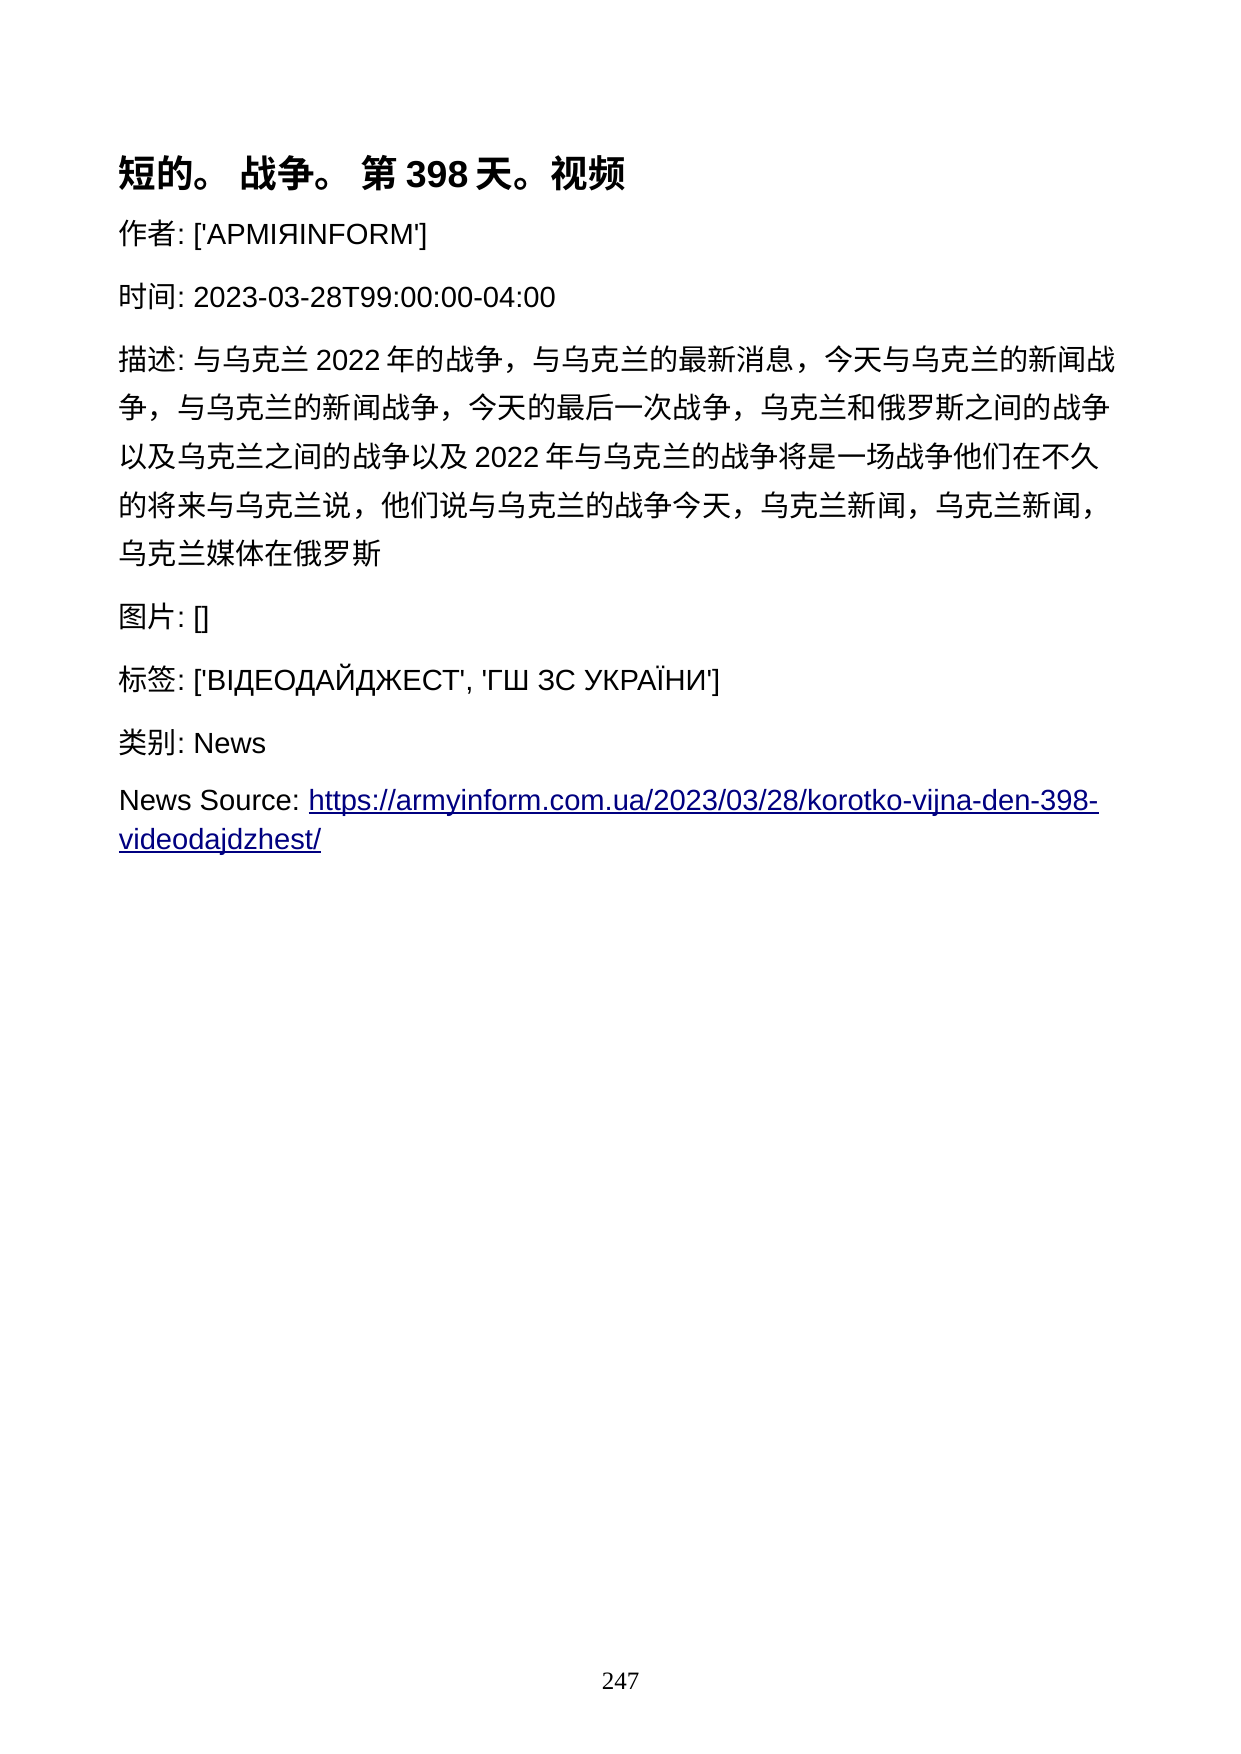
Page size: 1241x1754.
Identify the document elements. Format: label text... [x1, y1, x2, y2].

text 时间: 2023-03-28T99:00:00-04:00 [118, 273, 1122, 316]
text 类别: News [118, 720, 1122, 762]
text 标签: ['ВІДЕОДАЙДЖЕСТ', 'ГШ ЗС УКРАЇНИ'] [118, 657, 1122, 699]
text 描述: 与乌克兰2022年的战争，与乌克兰的最新消息，今天与乌克兰的新闻战争，与乌克兰的新闻战争，今天的最后一次战争，乌克兰和俄罗斯之间的战争以及乌克兰之间的战争以及2022年与乌克兰的战争将是一场战争他们在不久的将来与乌克兰说，他们说与乌克兰的战争今天，乌克兰新闻，乌克兰新闻，乌克兰媒体在俄罗斯 [118, 337, 1122, 573]
text 图片: [] [118, 594, 1122, 636]
text News Source: https://armyinform.com.ua/2023/03/28/korotko-vijna-den-398-videodajdzhest/ [118, 783, 1122, 855]
subtitle 短的。 战争。 第398天。视频 [118, 143, 1122, 198]
text 作者: ['АРМІЯINFORM'] [118, 210, 1122, 253]
